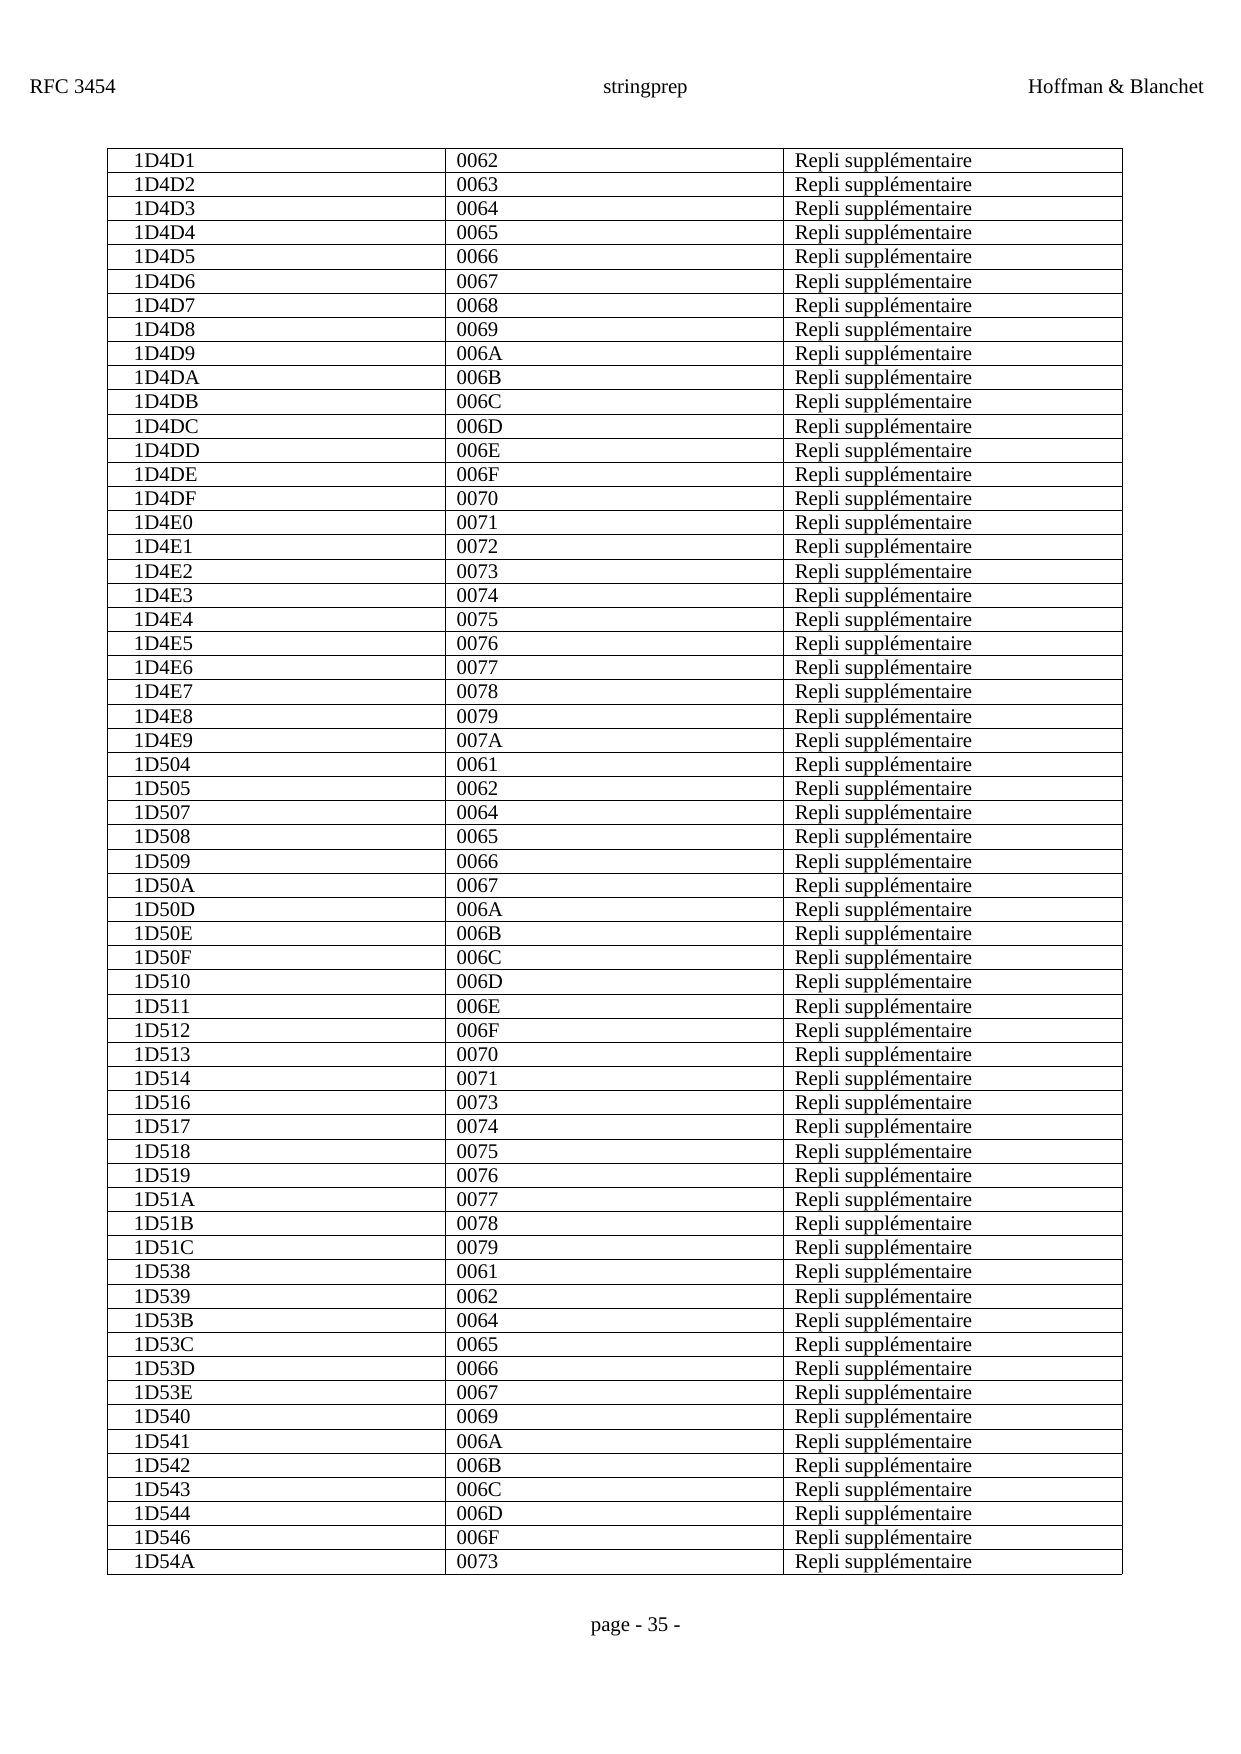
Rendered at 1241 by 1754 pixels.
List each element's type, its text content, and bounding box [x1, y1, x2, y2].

table_cell 1D4D2 [108, 173, 445, 196]
table_cell Repli supplémentaire [784, 1405, 1122, 1428]
table_cell 0073 [446, 1550, 783, 1573]
table_cell 1D50D [108, 898, 445, 921]
table_cell 006D [446, 415, 783, 438]
table_cell Repli supplémentaire [784, 245, 1122, 268]
table_cell 007A [446, 729, 783, 752]
table_cell 0065 [446, 1333, 783, 1356]
table_cell 1D4E5 [108, 632, 445, 655]
table_cell 1D543 [108, 1478, 445, 1501]
table_cell 0065 [446, 221, 783, 244]
table_cell 1D504 [108, 753, 445, 776]
table_cell Repli supplémentaire [784, 801, 1122, 824]
table_cell 0076 [446, 1164, 783, 1187]
table_cell 1D541 [108, 1430, 445, 1453]
table_cell Repli supplémentaire [784, 560, 1122, 583]
table_cell 1D50F [108, 946, 445, 969]
table_cell 1D519 [108, 1164, 445, 1187]
table_cell 1D51A [108, 1188, 445, 1211]
table_cell 1D53C [108, 1333, 445, 1356]
table_cell 1D540 [108, 1405, 445, 1428]
table_cell Repli supplémentaire [784, 777, 1122, 800]
table_cell Repli supplémentaire [784, 584, 1122, 607]
table_cell 0075 [446, 1140, 783, 1163]
table_cell Repli supplémentaire [784, 342, 1122, 365]
table_cell 006F [446, 1019, 783, 1042]
table_cell Repli supplémentaire [784, 173, 1122, 196]
table_cell 0079 [446, 705, 783, 728]
table_cell 1D511 [108, 995, 445, 1018]
table_cell 0067 [446, 1381, 783, 1404]
table_cell Repli supplémentaire [784, 850, 1122, 873]
table_cell Repli supplémentaire [784, 270, 1122, 293]
table_cell 0074 [446, 584, 783, 607]
table_cell Repli supplémentaire [784, 970, 1122, 993]
table_cell 0062 [446, 1285, 783, 1308]
table_cell Repli supplémentaire [784, 366, 1122, 389]
table_cell 0070 [446, 487, 783, 510]
table_cell 1D509 [108, 850, 445, 873]
table_cell 1D4E7 [108, 680, 445, 703]
table_cell Repli supplémentaire [784, 1260, 1122, 1283]
table_cell 1D50E [108, 922, 445, 945]
table_cell 1D538 [108, 1260, 445, 1283]
table_cell 0078 [446, 680, 783, 703]
table_cell 1D514 [108, 1067, 445, 1090]
table_cell Repli supplémentaire [784, 294, 1122, 317]
table_cell 1D4D3 [108, 197, 445, 220]
table_cell Repli supplémentaire [784, 1067, 1122, 1090]
table_cell 0077 [446, 656, 783, 679]
table_cell Repli supplémentaire [784, 898, 1122, 921]
table_cell 1D51B [108, 1212, 445, 1235]
table_cell 1D544 [108, 1502, 445, 1525]
table_cell Repli supplémentaire [784, 825, 1122, 848]
table_cell 0065 [446, 825, 783, 848]
table_cell Repli supplémentaire [784, 1091, 1122, 1114]
table_cell 0062 [446, 777, 783, 800]
table_cell Repli supplémentaire [784, 1043, 1122, 1066]
table_cell 1D4DB [108, 390, 445, 413]
table_cell 0071 [446, 511, 783, 534]
table_cell 1D4DE [108, 463, 445, 486]
table_cell Repli supplémentaire [784, 608, 1122, 631]
table_cell Repli supplémentaire [784, 1236, 1122, 1259]
table_cell Repli supplémentaire [784, 705, 1122, 728]
table_cell Repli supplémentaire [784, 1333, 1122, 1356]
table_cell Repli supplémentaire [784, 753, 1122, 776]
table_cell Repli supplémentaire [784, 1454, 1122, 1477]
table_cell 0066 [446, 1357, 783, 1380]
table_cell 006E [446, 439, 783, 462]
table_cell 1D505 [108, 777, 445, 800]
table_cell Repli supplémentaire [784, 1019, 1122, 1042]
table_cell Repli supplémentaire [784, 318, 1122, 341]
table_cell 0073 [446, 1091, 783, 1114]
table_cell 1D4D7 [108, 294, 445, 317]
table_cell Repli supplémentaire [784, 1526, 1122, 1549]
table_cell Repli supplémentaire [784, 1115, 1122, 1138]
table_cell Repli supplémentaire [784, 1285, 1122, 1308]
table_cell 1D4DD [108, 439, 445, 462]
table_cell 006D [446, 1502, 783, 1525]
table_cell 1D4E4 [108, 608, 445, 631]
table_cell 1D4D1 [108, 149, 445, 172]
table_cell 006F [446, 463, 783, 486]
table_cell 1D4E8 [108, 705, 445, 728]
table_cell 0079 [446, 1236, 783, 1259]
table_cell 1D53E [108, 1381, 445, 1404]
table_cell 1D4E3 [108, 584, 445, 607]
table_cell 1D4DC [108, 415, 445, 438]
table_cell 1D513 [108, 1043, 445, 1066]
table_cell 1D4D6 [108, 270, 445, 293]
table_cell 0067 [446, 874, 783, 897]
table_cell Repli supplémentaire [784, 1550, 1122, 1573]
table_cell 1D4E1 [108, 535, 445, 558]
table_cell 1D4E2 [108, 560, 445, 583]
table_cell 006A [446, 342, 783, 365]
table_cell 006F [446, 1526, 783, 1549]
table_cell 1D512 [108, 1019, 445, 1042]
table_cell Repli supplémentaire [784, 439, 1122, 462]
table_cell Repli supplémentaire [784, 1309, 1122, 1332]
table_cell Repli supplémentaire [784, 1381, 1122, 1404]
table_cell Repli supplémentaire [784, 632, 1122, 655]
table_cell 0061 [446, 1260, 783, 1283]
table_cell 1D518 [108, 1140, 445, 1163]
table_cell 0061 [446, 753, 783, 776]
table_cell 0066 [446, 245, 783, 268]
table_cell Repli supplémentaire [784, 1140, 1122, 1163]
table_cell 006C [446, 390, 783, 413]
table_cell 1D4DA [108, 366, 445, 389]
table_cell 0078 [446, 1212, 783, 1235]
table_cell 0064 [446, 801, 783, 824]
table_cell Repli supplémentaire [784, 1212, 1122, 1235]
table_cell 0064 [446, 1309, 783, 1332]
table_cell Repli supplémentaire [784, 1357, 1122, 1380]
table_cell Repli supplémentaire [784, 1164, 1122, 1187]
table_cell 1D4E6 [108, 656, 445, 679]
table_cell 1D4D9 [108, 342, 445, 365]
table_cell 0073 [446, 560, 783, 583]
table_cell 0074 [446, 1115, 783, 1138]
table_cell Repli supplémentaire [784, 1478, 1122, 1501]
table_cell 1D542 [108, 1454, 445, 1477]
table_cell 0075 [446, 608, 783, 631]
table_cell 006B [446, 922, 783, 945]
table_cell Repli supplémentaire [784, 1502, 1122, 1525]
table_cell Repli supplémentaire [784, 1430, 1122, 1453]
table_cell 1D51C [108, 1236, 445, 1259]
table_cell Repli supplémentaire [784, 487, 1122, 510]
table_cell 006C [446, 946, 783, 969]
table_cell 1D4D4 [108, 221, 445, 244]
table_cell Repli supplémentaire [784, 197, 1122, 220]
table_cell 006B [446, 1454, 783, 1477]
table_cell Repli supplémentaire [784, 874, 1122, 897]
table_cell 1D50A [108, 874, 445, 897]
table_cell 1D546 [108, 1526, 445, 1549]
table_cell Repli supplémentaire [784, 995, 1122, 1018]
table_cell 006C [446, 1478, 783, 1501]
table_cell 1D4E9 [108, 729, 445, 752]
table_cell 1D4DF [108, 487, 445, 510]
table_cell 1D53B [108, 1309, 445, 1332]
table_cell 1D539 [108, 1285, 445, 1308]
table_cell 006D [446, 970, 783, 993]
table_cell Repli supplémentaire [784, 463, 1122, 486]
table_cell 1D4D8 [108, 318, 445, 341]
table_cell Repli supplémentaire [784, 946, 1122, 969]
table_cell 0067 [446, 270, 783, 293]
table_cell Repli supplémentaire [784, 1188, 1122, 1211]
table_cell 006A [446, 898, 783, 921]
table_cell 1D517 [108, 1115, 445, 1138]
table_cell 006A [446, 1430, 783, 1453]
table_cell 0070 [446, 1043, 783, 1066]
table_cell Repli supplémentaire [784, 535, 1122, 558]
table_cell 006B [446, 366, 783, 389]
table_cell 1D516 [108, 1091, 445, 1114]
table_cell 0071 [446, 1067, 783, 1090]
table_cell 1D54A [108, 1550, 445, 1573]
table_cell Repli supplémentaire [784, 149, 1122, 172]
table_cell Repli supplémentaire [784, 415, 1122, 438]
table_cell 1D507 [108, 801, 445, 824]
table_cell Repli supplémentaire [784, 729, 1122, 752]
table_cell Repli supplémentaire [784, 221, 1122, 244]
table_cell 0076 [446, 632, 783, 655]
table_cell Repli supplémentaire [784, 922, 1122, 945]
table_cell Repli supplémentaire [784, 680, 1122, 703]
table_cell 0077 [446, 1188, 783, 1211]
table_cell Repli supplémentaire [784, 511, 1122, 534]
table_cell 0069 [446, 1405, 783, 1428]
table_cell 1D510 [108, 970, 445, 993]
table_cell Repli supplémentaire [784, 656, 1122, 679]
table_cell 0064 [446, 197, 783, 220]
table_cell 0069 [446, 318, 783, 341]
table_cell 0062 [446, 149, 783, 172]
table_cell 1D53D [108, 1357, 445, 1380]
table_cell 1D4D5 [108, 245, 445, 268]
table_cell Repli supplémentaire [784, 390, 1122, 413]
table_cell 0068 [446, 294, 783, 317]
table_cell 0063 [446, 173, 783, 196]
table_cell 0066 [446, 850, 783, 873]
table_cell 0072 [446, 535, 783, 558]
table_cell 1D508 [108, 825, 445, 848]
table_cell 006E [446, 995, 783, 1018]
table_cell 1D4E0 [108, 511, 445, 534]
